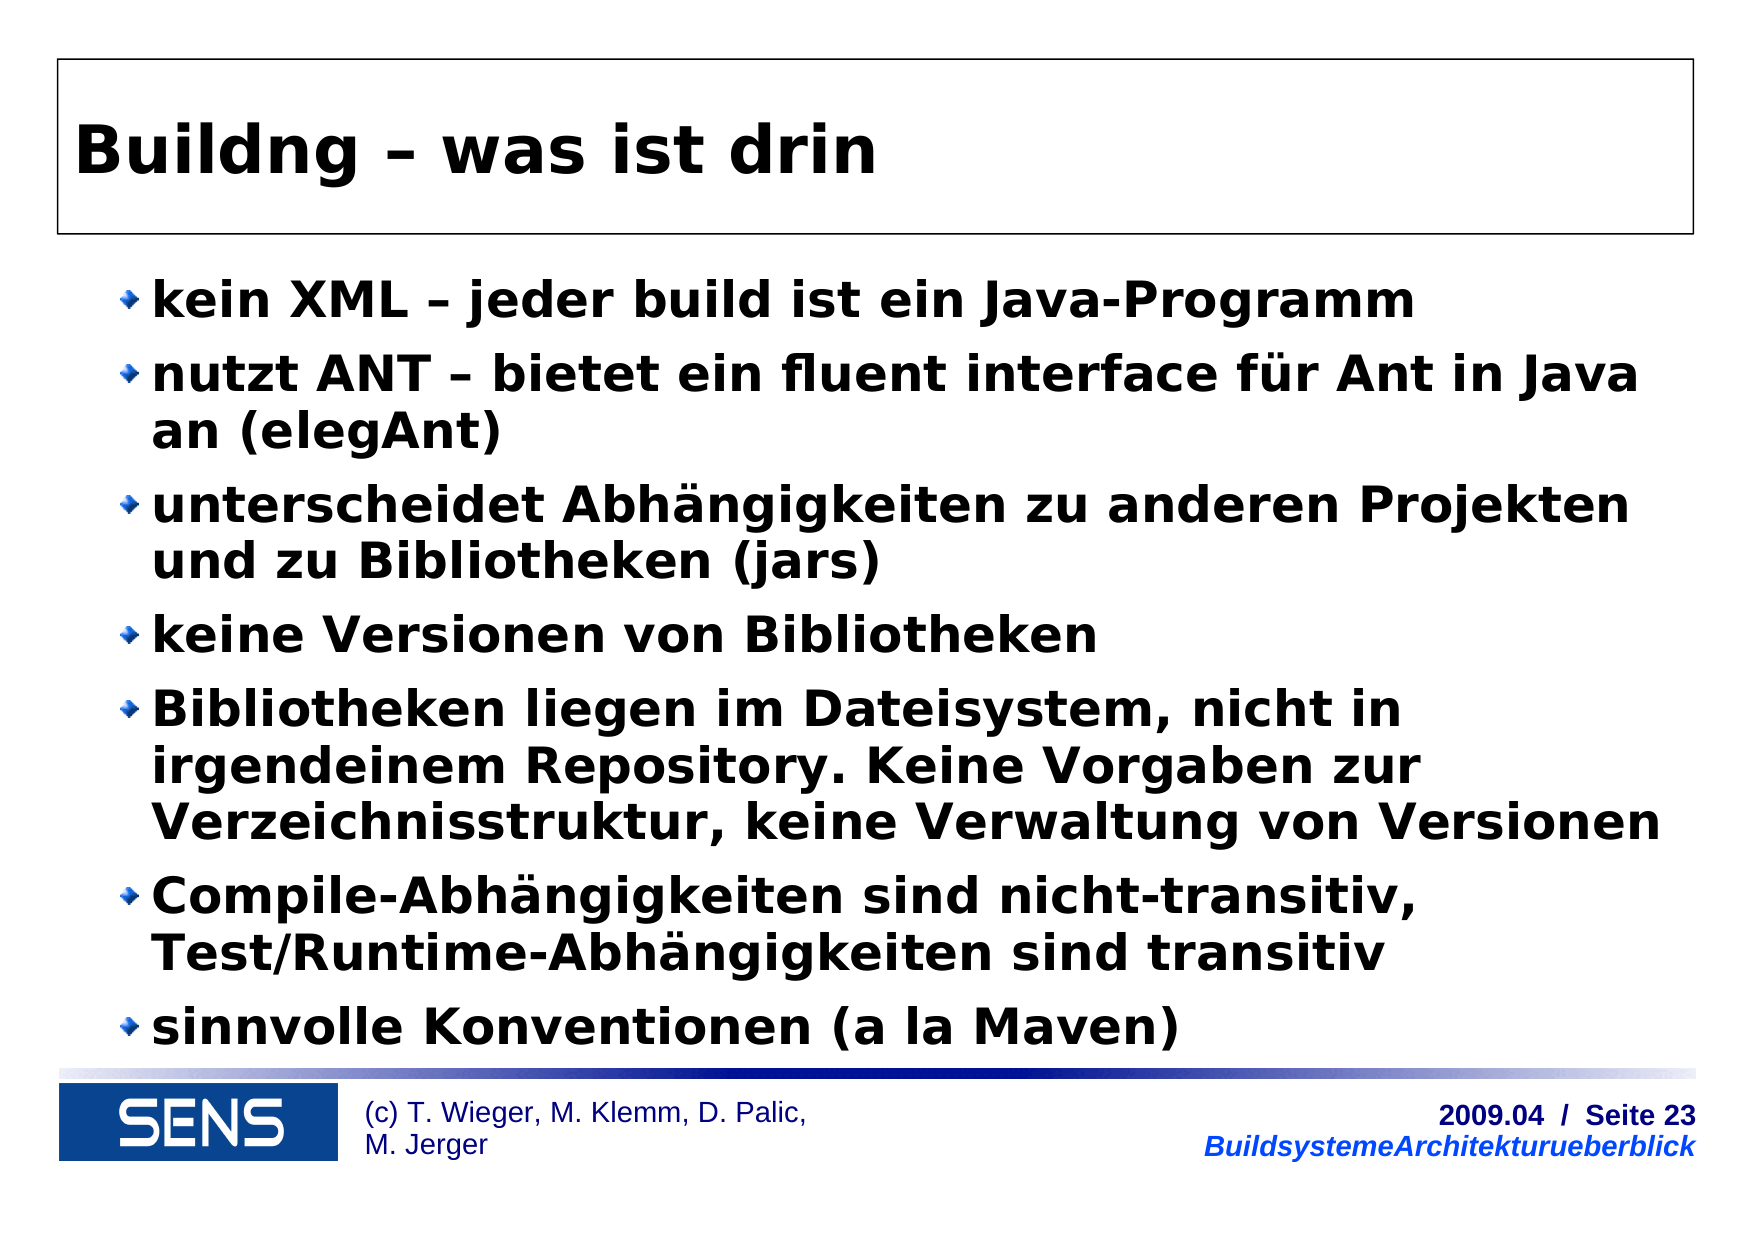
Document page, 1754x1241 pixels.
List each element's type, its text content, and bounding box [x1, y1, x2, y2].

picture [59, 1068, 1696, 1079]
title Buildng – was ist drin [73, 53, 1693, 248]
picture [59, 1083, 338, 1161]
list kein XML – jeder build ist ein Java-Programm nutzt ANT – bietet ein fluent interface für Ant in Java an (elegAnt) unterscheidet Abhängigkeiten zu anderen Projekten und zu Bibliotheken (jars) keine Versionen von Bibliotheken Bibliotheken liegen im Dateisystem, nicht in irgendeinem Repository. Keine Vorgaben zur Verzeichnisstruktur, keine Verwaltung von Versionen Compile-Abhängigkeiten sind nicht-transitiv, Test/Runtime-Abhängigkeiten sind transitiv sinnvolle Konventionen (a la Maven) [71, 272, 1693, 1058]
